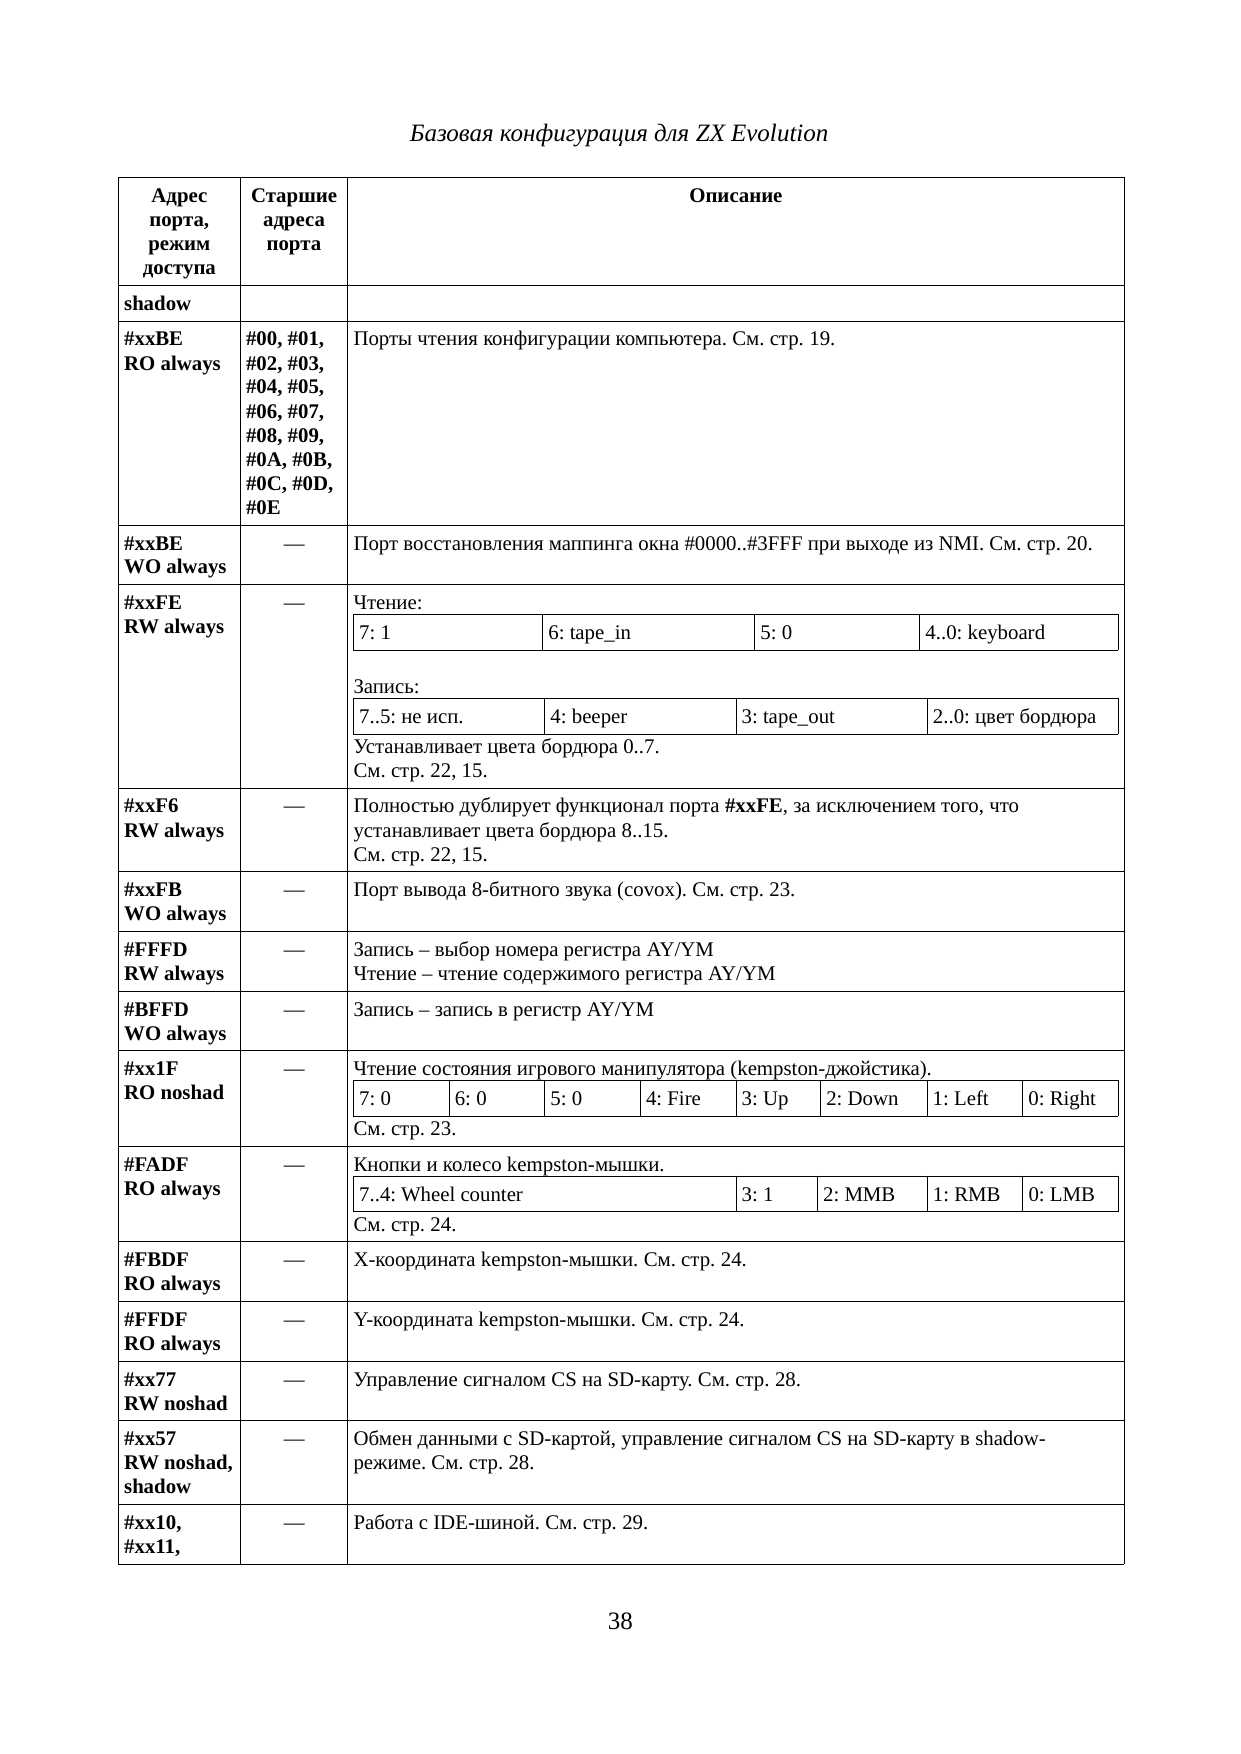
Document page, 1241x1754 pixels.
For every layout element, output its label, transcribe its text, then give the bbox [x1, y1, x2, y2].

table_cell Чтение состояния игрового манипулятора (kempston-джойстика). См. стр. 23. [348, 1051, 1124, 1146]
table_header 2: Down [821, 1081, 927, 1116]
table_cell ― [241, 992, 347, 1050]
table_cell Порт вывода 8-битного звука (covox). См. стр. 23. [348, 872, 1124, 931]
table_cell Работа с IDE-шиной. См. стр. 29. [348, 1505, 1124, 1564]
table_header 7..4: Wheel counter [354, 1177, 736, 1211]
table_cell Обмен данными с SD-картой, управление сигналом CS на SD-карту в shadow-режиме. См. стр. 28. [348, 1421, 1124, 1504]
table_cell #xxFB WO always [119, 872, 240, 931]
table_cell #xx10, #xx11, [119, 1505, 240, 1564]
table_cell Чтение: Запись: Устанавливает цвета бордюра 0..7. См. стр. 22, 15. [348, 585, 1124, 788]
table_cell Запись – запись в регистр AY/YM [348, 992, 1124, 1050]
table_cell #xx57 RW noshad, shadow [119, 1421, 240, 1504]
table_cell #00, #01, #02, #03, #04, #05, #06, #07, #08, #09, #0A, #0B, #0C, #0D, #0E [241, 322, 347, 524]
table_cell Порты чтения конфигурации компьютера. См. стр. 19. [348, 322, 1124, 524]
table_cell #xxFE RW always [119, 585, 240, 788]
table_header 1: Left [928, 1081, 1022, 1116]
table_header 1: RMB [928, 1177, 1022, 1211]
table_cell ― [241, 1242, 347, 1301]
table_header Описание [348, 178, 1124, 285]
table_header 2: MMB [818, 1177, 927, 1211]
table_cell ― [241, 1421, 347, 1504]
table_header 2..0: цвет бордюра [928, 699, 1118, 734]
table_cell Запись – выбор номера регистра AY/YM Чтение – чтение содержимого регистра AY/YM [348, 932, 1124, 991]
table_cell #xx77 RW noshad [119, 1362, 240, 1420]
table_cell Y-координата kempston-мышки. См. стр. 24. [348, 1302, 1124, 1361]
table_cell ― [241, 872, 347, 931]
table_cell ― [241, 585, 347, 788]
table_cell Управление сигналом CS на SD-карту. См. стр. 28. [348, 1362, 1124, 1420]
table_header 0: Right [1023, 1081, 1118, 1116]
table_cell ― [241, 932, 347, 991]
table_header 4: Fire [641, 1081, 736, 1116]
table_cell Кнопки и колесо kempston-мышки. См. стр. 24. [348, 1147, 1124, 1241]
table_header 7: 1 [354, 615, 542, 650]
table_header 4: beeper [545, 699, 736, 734]
table_cell ― [241, 1362, 347, 1420]
table_cell ― [241, 1051, 347, 1146]
table_cell #FFFD RW always [119, 932, 240, 991]
table_cell #FBDF RO always [119, 1242, 240, 1301]
table_cell Полностью дублирует функционал порта #xxFE, за исключением того, что устанавливает цвета бордюра 8..15. См. стр. 22, 15. [348, 789, 1124, 871]
table_cell #xxBE RO always [119, 322, 240, 524]
table_header 5: 0 [755, 615, 919, 650]
table_cell ― [241, 526, 347, 584]
table_header 3: tape_out [737, 699, 927, 734]
table_header 5: 0 [545, 1081, 640, 1116]
table_cell X-координата kempston-мышки. См. стр. 24. [348, 1242, 1124, 1301]
table_header 6: 0 [450, 1081, 544, 1116]
table_cell [348, 286, 1124, 321]
table_header 6: tape_in [543, 615, 754, 650]
table_cell Порт восстановления маппинга окна #0000..#3FFF при выходе из NMI. См. стр. 20. [348, 526, 1124, 584]
table_cell shadow [119, 286, 240, 321]
table_header Старшие адреса порта [241, 178, 347, 285]
table_header 7: 0 [354, 1081, 449, 1116]
table_cell #xx1F RO noshad [119, 1051, 240, 1146]
table_cell [241, 286, 347, 321]
table_cell ― [241, 1505, 347, 1564]
table_header 3: Up [737, 1081, 820, 1116]
table_cell ― [241, 1302, 347, 1361]
table_cell #xxF6 RW always [119, 789, 240, 871]
table_header 3: 1 [737, 1177, 817, 1211]
table_cell ― [241, 789, 347, 871]
table_cell #FADF RO always [119, 1147, 240, 1241]
table_header 4..0: keyboard [920, 615, 1118, 650]
table_cell #FFDF RO always [119, 1302, 240, 1361]
table_header Адрес порта, режим доступа [119, 178, 240, 285]
table_cell ― [241, 1147, 347, 1241]
table_cell #xxBE WO always [119, 526, 240, 584]
table_header 0: LMB [1023, 1177, 1118, 1211]
table_header 7..5: не исп. [354, 699, 544, 734]
table_cell #BFFD WO always [119, 992, 240, 1050]
